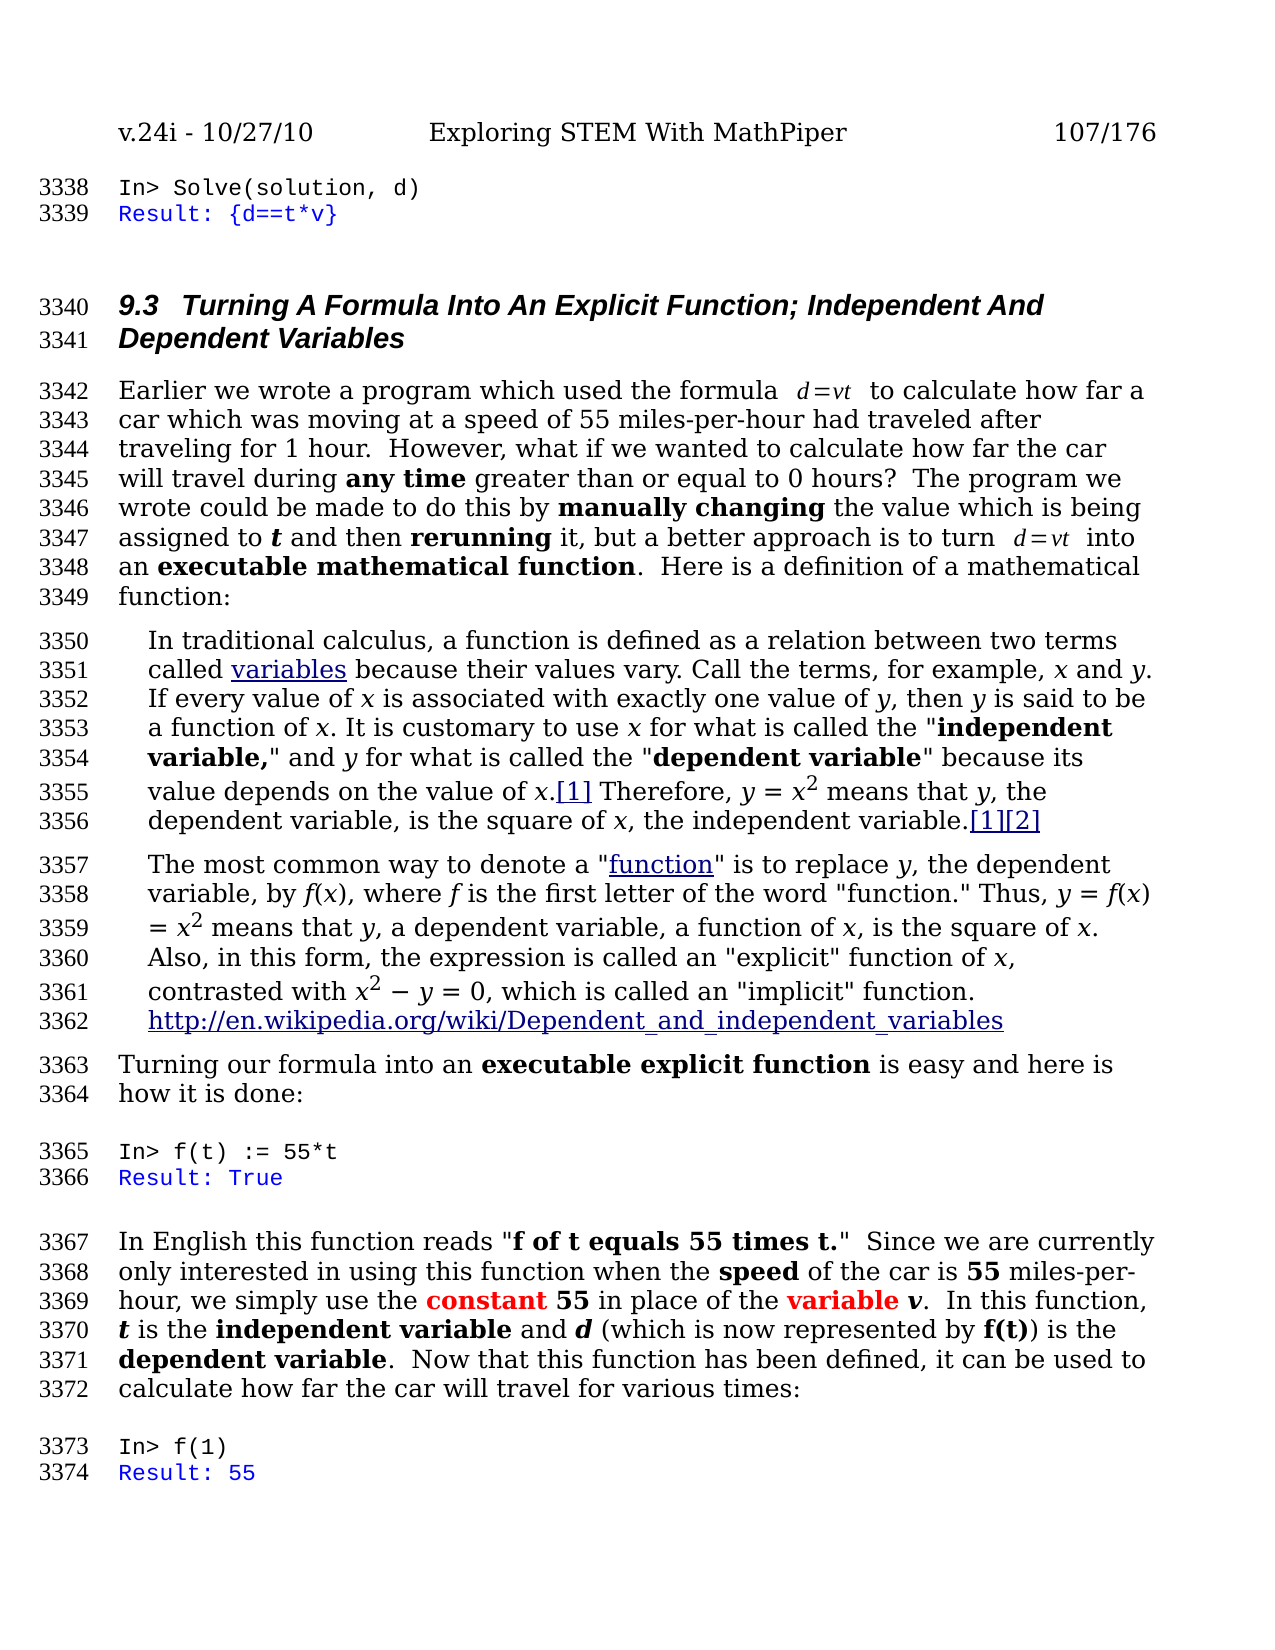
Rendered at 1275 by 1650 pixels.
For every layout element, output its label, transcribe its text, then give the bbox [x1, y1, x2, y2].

text The most common way to denote a "function" is to replace y, the dependent variable, by f(x), where f is the first letter of the word "function." Thus, y = f(x) = x2 means that y, a dependent variable, a function of x, is the square of x. Also, in this form, the expression is called an "explicit" function of x, contrasted with x2 − y = 0, which is called an "implicit" function. http://en.wikipedia.org/wiki/Dependent_and_independent_variables [148, 850, 1157, 1035]
text In traditional calculus, a function is defined as a relation between two terms called variables because their values vary. Call the terms, for example, x and y. If every value of x is associated with exactly one value of y, then y is said to be a function of x. It is customary to use x for what is called the "independent variable," and y for what is called the "dependent variable" because its value depends on the value of x.[1] Therefore, y = x2 means that y, the dependent variable, is the square of x, the independent variable.[1][2] [148, 626, 1157, 835]
text In> f(t) := 55*t [118, 1141, 1157, 1167]
text Result: 55 [118, 1461, 1157, 1487]
text Earlier we wrote a program which used the formulato calculate how far a car which was moving at a speed of 55 miles-per-hour had traveled after traveling for 1 hour. However, what if we wanted to calculate how far the car will travel during any time greater than or equal to 0 hours? The program we wrote could be made to do this by manually changing the value which is being assigned to t and then rerunning it, but a better approach is to turninto an executable mathematical function. Here is a definition of a mathematical function: [118, 376, 1157, 611]
text In English this function reads "f of t equals 55 times t." Since we are currently only interested in using this function when the speed of the car is 55 miles-per-hour, we simply use the constant 55 in place of the variable v. In this function, t is the independent variable and d (which is now represented by f(t)) is the dependent variable. Now that this function has been defined, it can be used to calculate how far the car will travel for various times: [118, 1227, 1157, 1403]
text In> Solve(solution, d) [118, 177, 1157, 203]
subtitle Turning A Formula Into An Explicit Function; Independent And Dependent Variables [118, 288, 1157, 355]
text Turning our formula into an executable explicit function is easy and here is how it is done: [118, 1050, 1157, 1109]
text Result: True [118, 1167, 1157, 1192]
text In> f(1) [118, 1435, 1157, 1461]
text Result: {d==t*v} [118, 203, 1157, 229]
